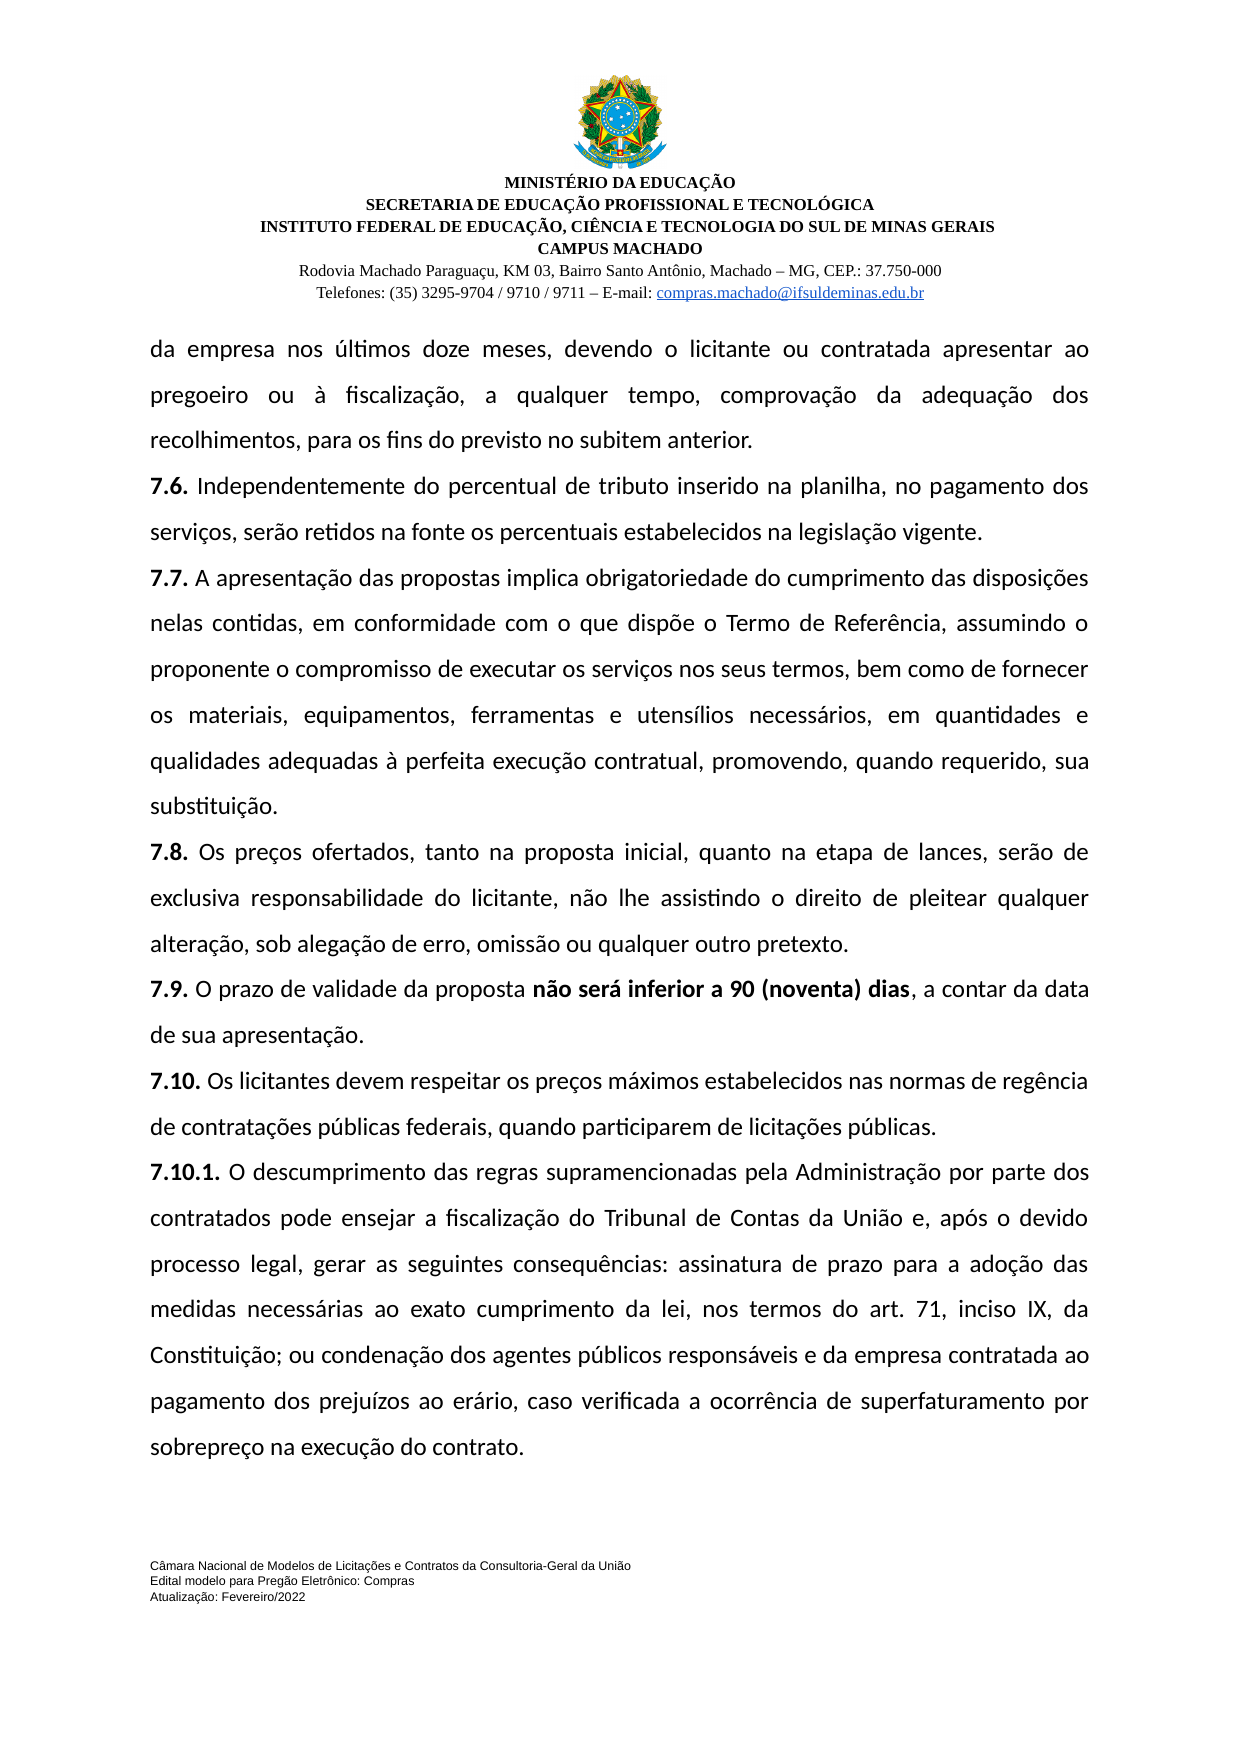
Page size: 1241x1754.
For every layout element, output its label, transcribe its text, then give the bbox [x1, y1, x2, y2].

text 7.10. Os licitantes devem respeitar os preços máximos estabelecidos nas normas de regência de contratações públicas federais, quando participarem de licitações públicas. [150, 1065, 1090, 1141]
picture [613, 164, 628, 169]
text 7.7. A apresentação das propostas implica obrigatoriedade do cumprimento das disposições nelas contidas, em conformidade com o que dispõe o Termo de Referência, assumindo o proponente o compromisso de executar os serviços nos seus termos, bem como de fornecer os materiais, equipamentos, ferramentas e utensílios necessários, em quantidades e qualidades adequadas à perfeita execução contratual, promovendo, quando requerido, sua substituição. [150, 562, 1090, 821]
text 7.8. Os preços ofertados, tanto na proposta inicial, quanto na etapa de lances, serão de exclusiva responsabilidade do licitante, não lhe assistindo o direito de pleitear qualquer alteração, sob alegação de erro, omissão ou qualquer outro pretexto. [150, 836, 1090, 958]
text 7.6. Independentemente do percentual de tributo inserido na planilha, no pagamento dos serviços, serão retidos na fonte os percentuais estabelecidos na legislação vigente. [150, 470, 1090, 547]
text 7.9. O prazo de validade da proposta não será inferior a 90 (noventa) dias, a contar da data de sua apresentação. [150, 973, 1090, 1050]
picture [639, 150, 650, 156]
text 7.10.1. O descumprimento das regras supramencionadas pela Administração por parte dos contratados pode ensejar a fiscalização do Tribunal de Contas da União e, após o devido processo legal, gerar as seguintes consequências: assinatura de prazo para a adoção das medidas necessárias ao exato cumprimento da lei, nos termos do art. 71, inciso IX, da Constituição; ou condenação dos agentes públicos responsáveis e da empresa contratada ao pagamento dos prejuízos ao erário, caso verificada a ocorrência de superfaturamento por sobrepreço na execução do contrato. [150, 1156, 1090, 1461]
text da empresa nos últimos doze meses, devendo o licitante ou contratada apresentar ao pregoeiro ou à fiscalização, a qualquer tempo, comprovação da adequação dos recolhimentos, para os fins do previsto no subitem anterior. [150, 333, 1090, 455]
picture [573, 75, 667, 169]
